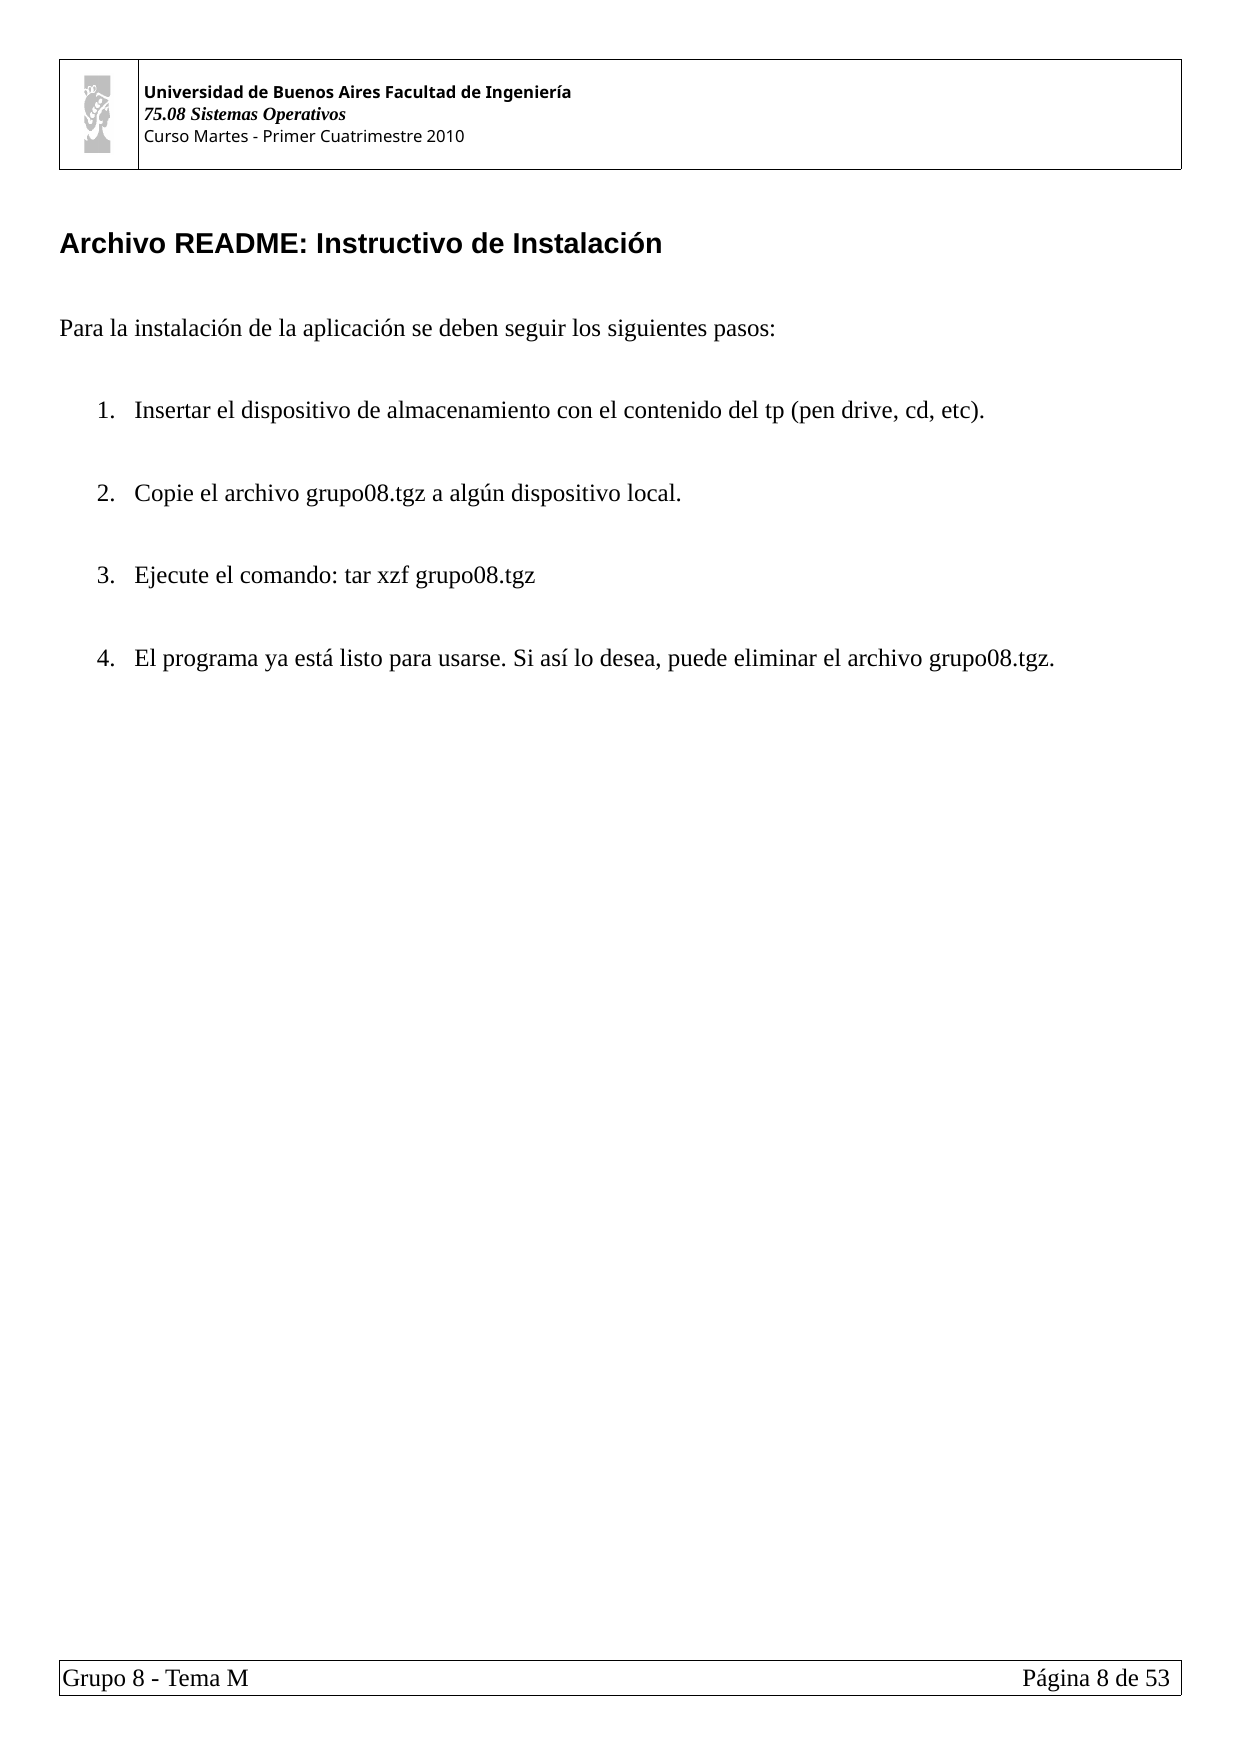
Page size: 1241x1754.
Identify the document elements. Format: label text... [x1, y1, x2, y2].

list Copie el archivo grupo08.tgz a algún dispositivo local. [97, 478, 1181, 507]
list El programa ya está listo para usarse. Si así lo desea, puede eliminar el archivo grupo08.tgz. [97, 643, 1181, 672]
picture [83, 73, 114, 155]
list Insertar el dispositivo de almacenamiento con el contenido del tp (pen drive, cd, etc). [97, 396, 1181, 424]
subtitle Archivo README: Instructivo de Instalación [59, 226, 1181, 259]
text Para la instalación de la aplicación se deben seguir los siguientes pasos: [59, 313, 1181, 342]
list Ejecute el comando: tar xzf grupo08.tgz [97, 561, 1181, 589]
